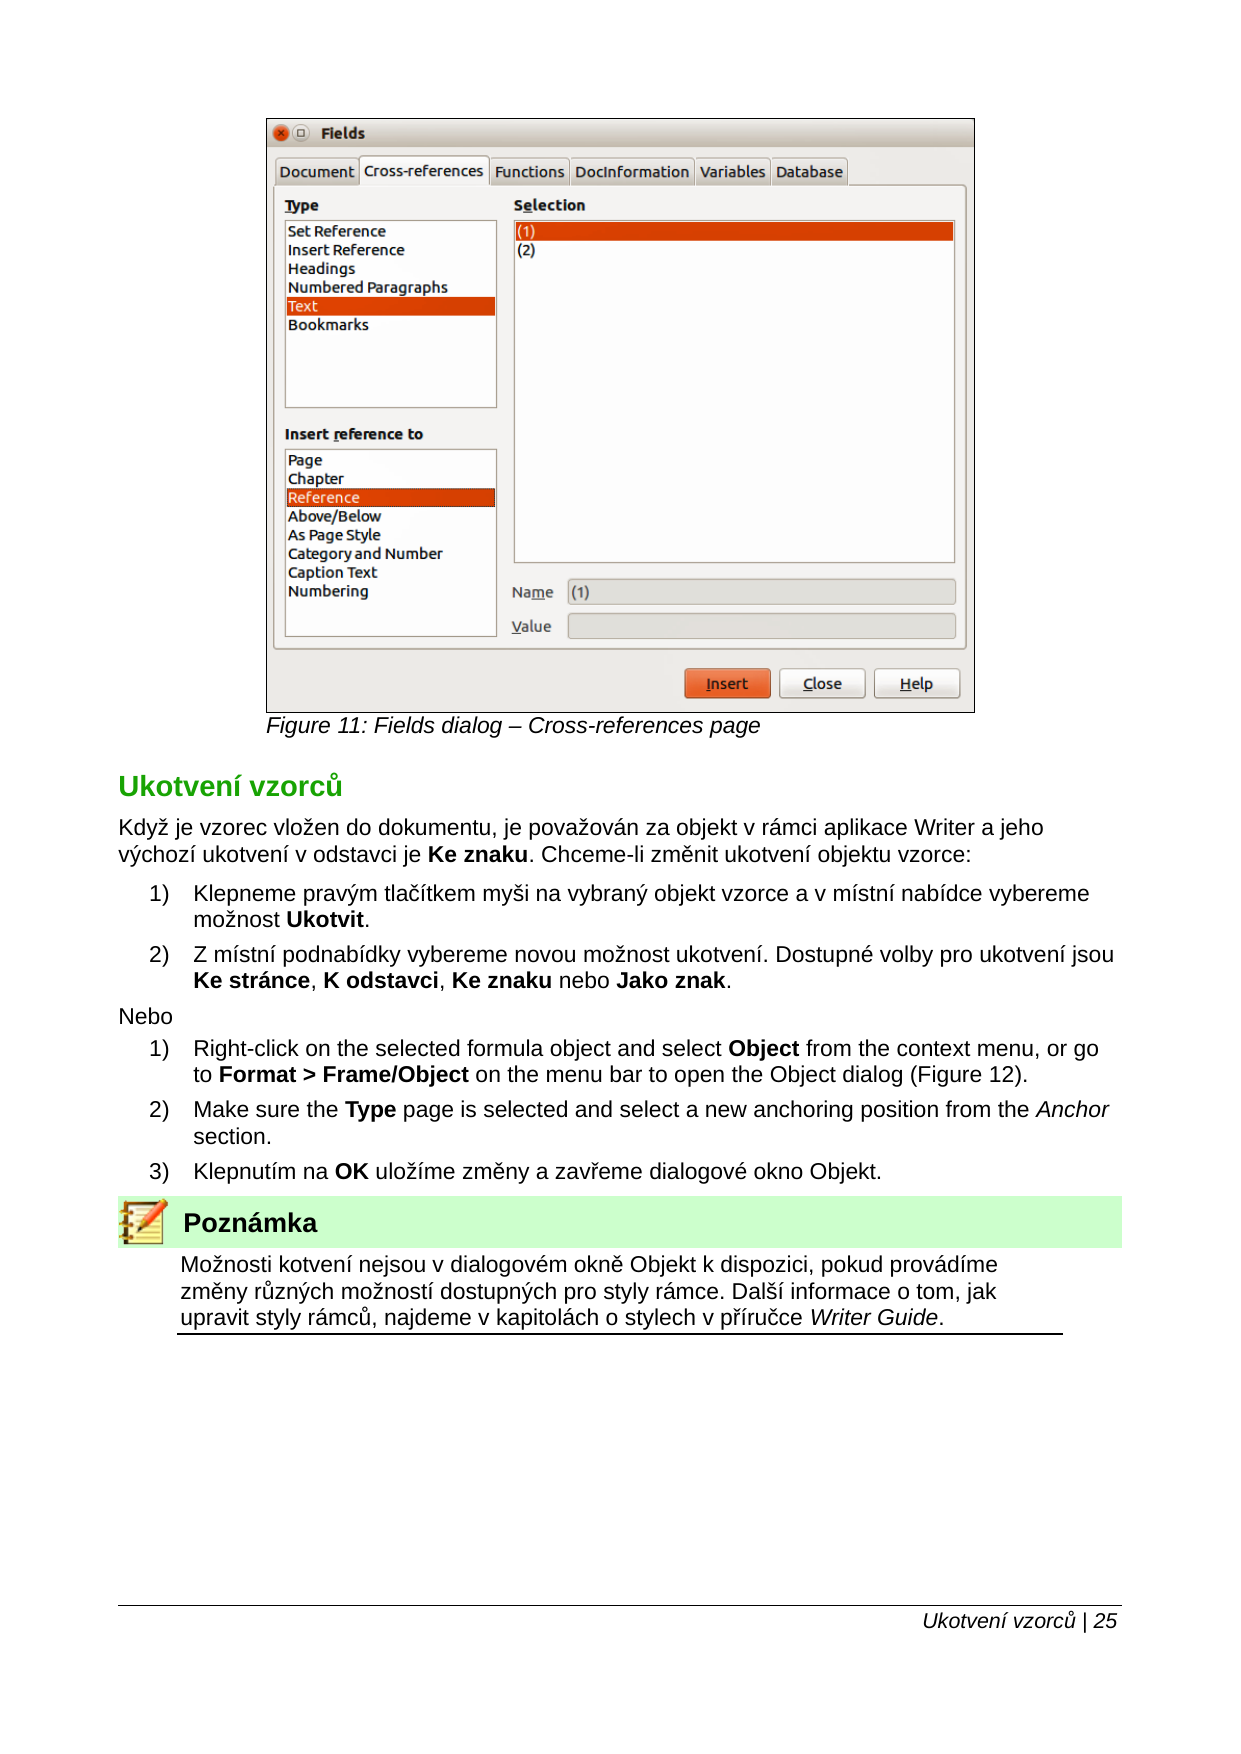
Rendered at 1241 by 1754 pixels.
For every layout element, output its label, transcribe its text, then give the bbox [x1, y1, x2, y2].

list Make sure the Type page is selected and select a new anchoring position from the Anchor section. [169, 1096, 1122, 1149]
list Z místní podnabídky vybereme novou možnost ukotvení. Dostupné volby pro ukotvení jsou Ke stránce, K odstavci, Ke znaku nebo Jako znak. [169, 941, 1122, 994]
text Možnosti kotvení nejsou v dialogovém okně Objekt k dispozici, pokud provádíme změny různých možností dostupných pro styly rámce. Další informace o tom, jak upravit styly rámců, najdeme v kapitolách o stylech v příručce Writer Guide. [177, 1248, 1063, 1333]
text Figure 11: Fields dialog – Cross-references page [266, 713, 974, 739]
list Right-click on the selected formula object and select Object from the context menu, or go to Format > Frame/Object on the menu bar to open the Object dialog (Figure 12). [169, 1035, 1122, 1088]
subtitle Ukotvení vzorců [118, 769, 1122, 802]
list Klepnutím na OK uložíme změny a zavřeme dialogové okno Objekt. [169, 1158, 1122, 1184]
subtitle Poznámka [118, 1196, 1122, 1248]
text Když je vzorec vložen do dokumentu, je považován za objekt v rámci aplikace Writer a jeho výchozí ukotvení v odstavci je Ke znaku. Chceme-li změnit ukotvení objektu vzorce: [118, 814, 1122, 867]
picture [119, 1197, 170, 1248]
text Nebo [118, 1003, 1122, 1029]
list Klepneme pravým tlačítkem myši na vybraný objekt vzorce a v místní nabídce vybereme možnost Ukotvit. [169, 879, 1122, 932]
picture [267, 119, 974, 712]
